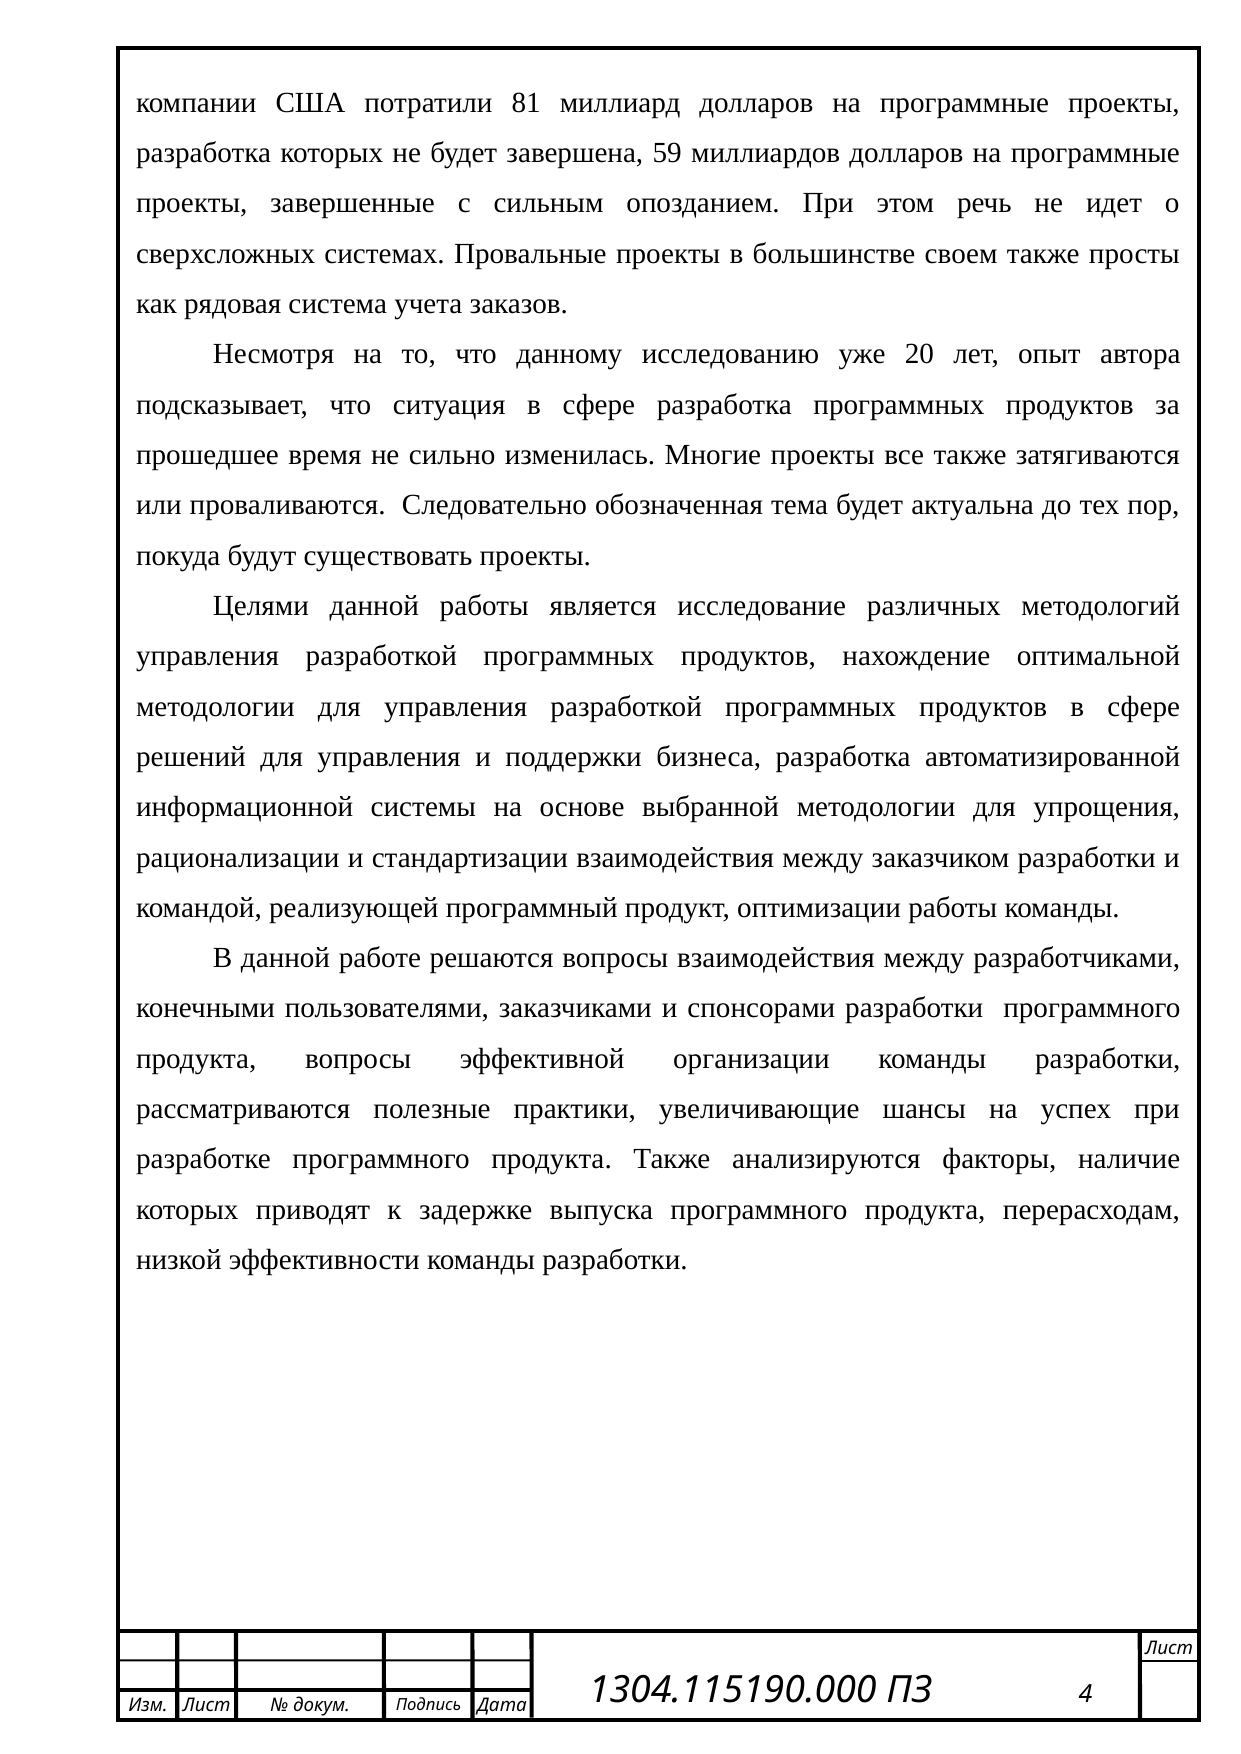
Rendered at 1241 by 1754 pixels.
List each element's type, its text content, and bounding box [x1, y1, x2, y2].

text В данной работе решаются вопросы взаимодействия между разработчиками, конечными пользователями, заказчиками и спонсорами разработки программного продукта, вопросы эффективной организации команды разработки, рассматриваются полезные практики, увеличивающие шансы на успех при разработке программного продукта. Также анализируются факторы, наличие которых приводят к задержке выпуска программного продукта, перерасходам, низкой эффективности команды разработки. [136, 940, 1181, 1276]
text компании США потратили 81 миллиард долларов на программные проекты, разработка которых не будет завершена, 59 миллиардов долларов на программные проекты, завершенные с сильным опозданием. При этом речь не идет о сверхсложных системах. Провальные проекты в большинстве своем также просты как рядовая система учета заказов. [136, 85, 1181, 320]
text Несмотря на то, что данному исследованию уже 20 лет, опыт автора подсказывает, что ситуация в сфере разработка программных продуктов за прошедшее время не сильно изменилась. Многие проекты все также затягиваются или проваливаются. Следовательно обозначенная тема будет актуальна до тех пор, покуда будут существовать проекты. [136, 337, 1181, 571]
text Целями данной работы является исследование различных методологий управления разработкой программных продуктов, нахождение оптимальной методологии для управления разработкой программных продуктов в сфере решений для управления и поддержки бизнеса, разработка автоматизированной информационной системы на основе выбранной методологии для упрощения, рационализации и стандартизации взаимодействия между заказчиком разработки и командой, реализующей программный продукт, оптимизации работы команды. [136, 588, 1181, 923]
